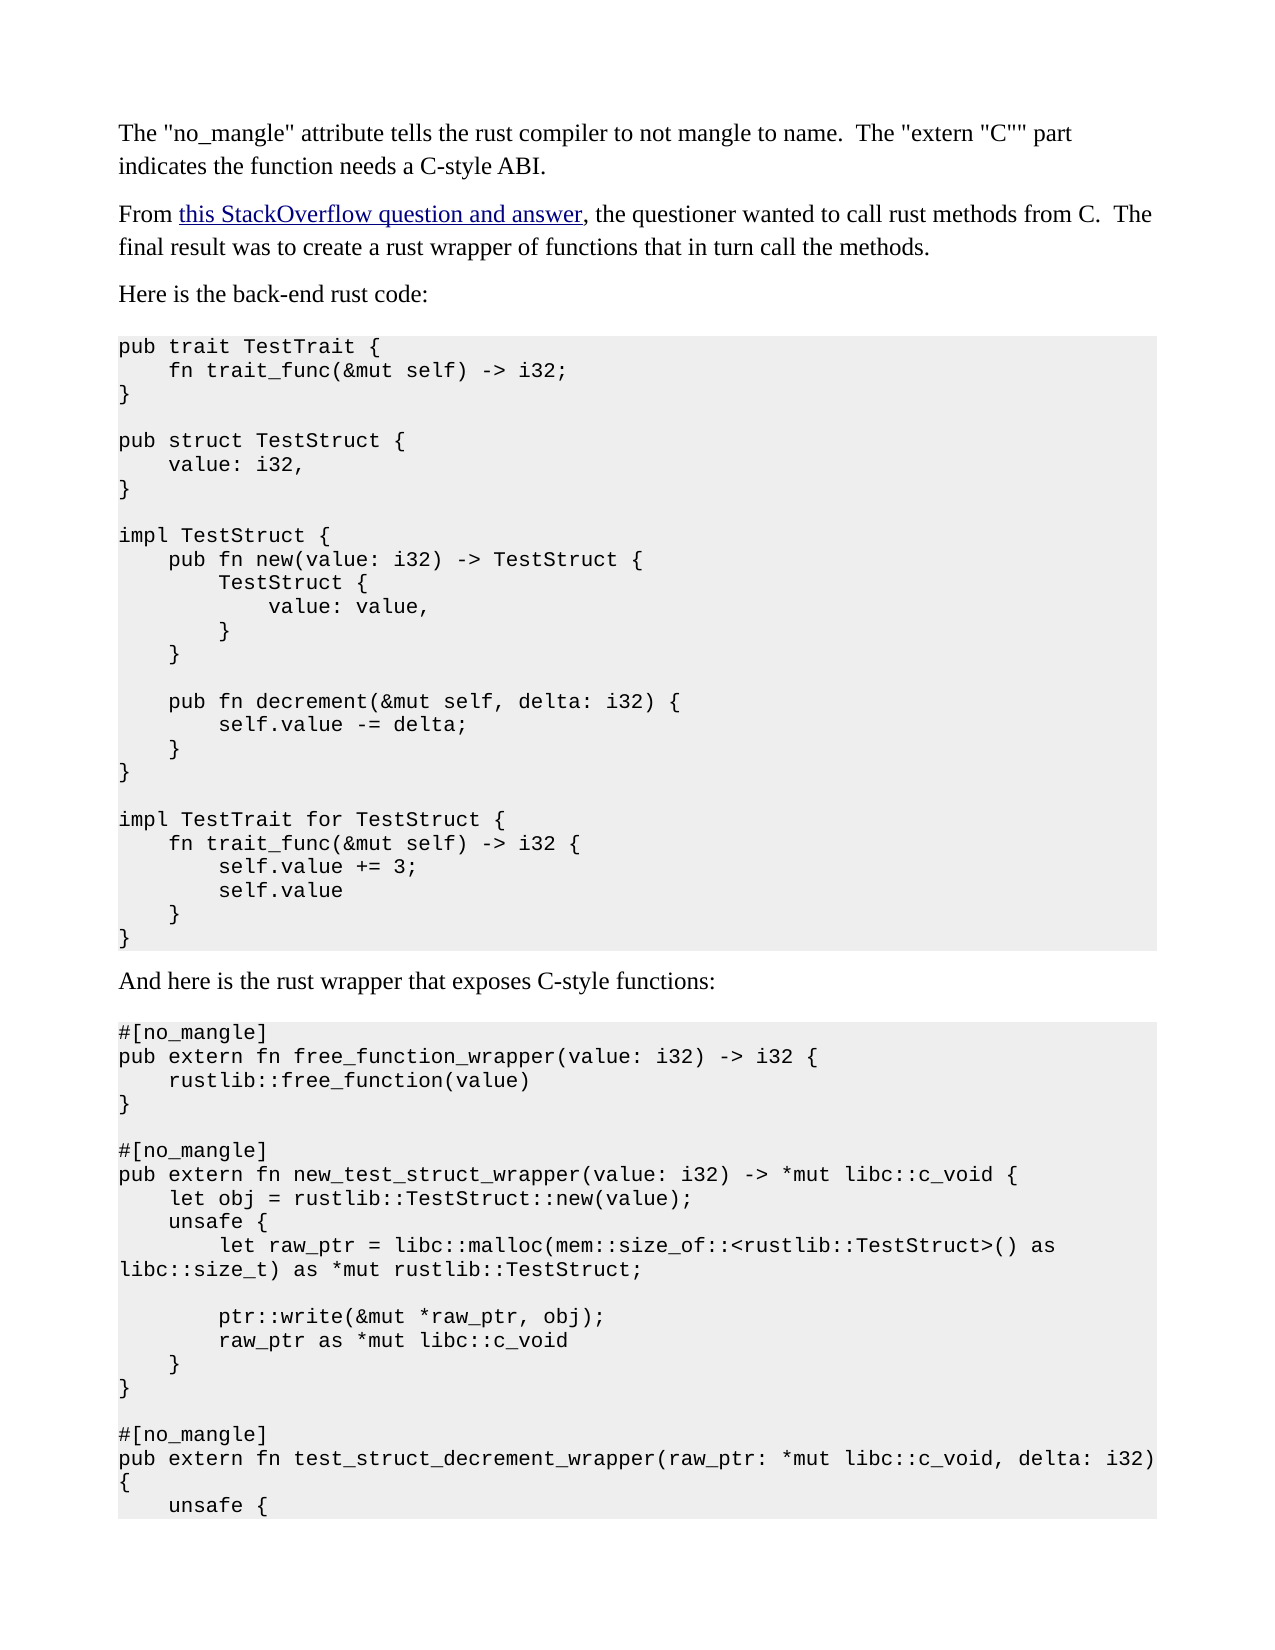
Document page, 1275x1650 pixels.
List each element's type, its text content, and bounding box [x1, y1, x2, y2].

text fn trait_func(&mut self) -> i32; [118, 359, 1157, 383]
text rustlib::free_function(value) [118, 1069, 1157, 1093]
text #[no_mangle] [118, 1424, 1157, 1448]
text unsafe { [118, 1211, 1157, 1235]
text } [118, 903, 1157, 927]
text From this StackOverflow question and answer, the questioner wanted to call rust methods from C. The final result was to create a rust wrapper of functions that in turn call the methods. [118, 199, 1157, 261]
text fn trait_func(&mut self) -> i32 { [118, 832, 1157, 856]
text self.value -= delta; [118, 714, 1157, 738]
text } [118, 643, 1157, 667]
text value: value, [118, 596, 1157, 620]
text } [118, 738, 1157, 762]
text } [118, 478, 1157, 501]
text ptr::write(&mut *raw_ptr, obj); [118, 1306, 1157, 1330]
text #[no_mangle] [118, 1141, 1157, 1164]
text unsafe { [118, 1495, 1157, 1519]
text impl TestStruct { [118, 525, 1157, 549]
text let raw_ptr = libc::malloc(mem::size_of::<rustlib::TestStruct>() as libc::size_t) as *mut rustlib::TestStruct; [118, 1235, 1157, 1282]
text } [118, 1377, 1157, 1401]
text TestStruct { [118, 572, 1157, 596]
text pub trait TestTrait { [118, 336, 1157, 359]
text } [118, 1353, 1157, 1377]
text raw_ptr as *mut libc::c_void [118, 1330, 1157, 1353]
text impl TestTrait for TestStruct { [118, 809, 1157, 832]
text let obj = rustlib::TestStruct::new(value); [118, 1188, 1157, 1211]
text pub extern fn free_function_wrapper(value: i32) -> i32 { [118, 1046, 1157, 1069]
text value: i32, [118, 454, 1157, 478]
text } [118, 1093, 1157, 1117]
text The "no_mangle" attribute tells the rust compiler to not mangle to name. The "extern "C"" part indicates the function needs a C-style ABI. [118, 118, 1157, 180]
text pub fn new(value: i32) -> TestStruct { [118, 549, 1157, 572]
text self.value += 3; [118, 856, 1157, 880]
text pub struct TestStruct { [118, 431, 1157, 454]
text pub extern fn new_test_struct_wrapper(value: i32) -> *mut libc::c_void { [118, 1164, 1157, 1188]
text self.value [118, 880, 1157, 903]
text Here is the back-end rust code: [118, 279, 1157, 308]
text } [118, 762, 1157, 785]
text And here is the rust wrapper that exposes C-style functions: [118, 966, 1157, 994]
text } [118, 620, 1157, 643]
text } [118, 383, 1157, 407]
text pub extern fn test_struct_decrement_wrapper(raw_ptr: *mut libc::c_void, delta: i32) { [118, 1448, 1157, 1495]
text pub fn decrement(&mut self, delta: i32) { [118, 691, 1157, 714]
text } [118, 927, 1157, 951]
text #[no_mangle] [118, 1022, 1157, 1046]
